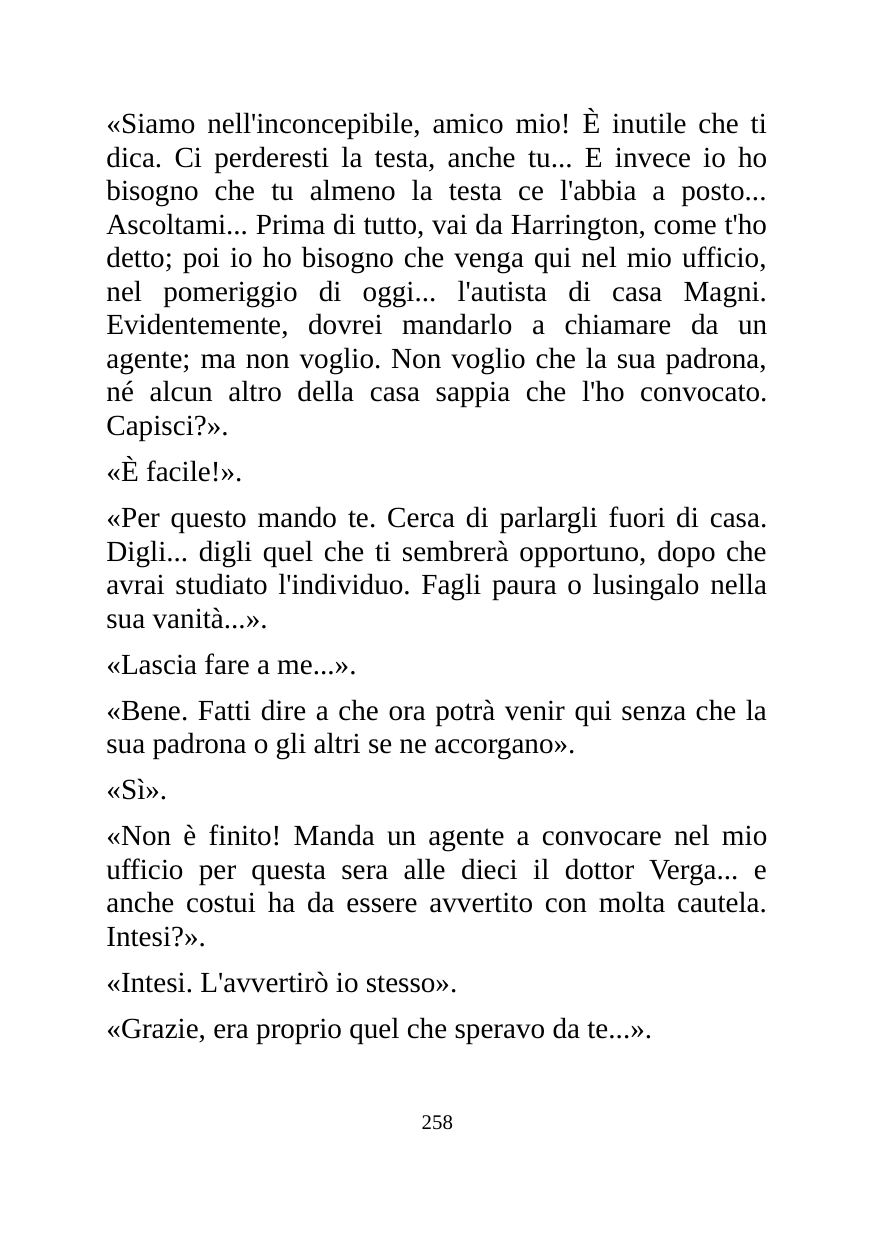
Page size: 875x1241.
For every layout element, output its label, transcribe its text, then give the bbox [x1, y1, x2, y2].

text «Grazie, era proprio quel che speravo da te...». [106, 1011, 768, 1045]
text «È facile!». [106, 454, 768, 488]
text «Sì». [106, 772, 768, 806]
text «Non è finito! Manda un agente a convocare nel mio ufficio per questa sera alle dieci il dottor Verga... e anche costui ha da essere avvertito con molta cautela. Intesi?». [106, 818, 768, 953]
text «Per questo mando te. Cerca di parlargli fuori di casa. Digli... digli quel che ti sembrerà opportuno, dopo che avrai studiato l'individuo. Fagli paura o lusingalo nella sua vanità...». [106, 500, 768, 634]
text «Lascia fare a me...». [106, 647, 768, 680]
text «Intesi. L'avvertirò io stesso». [106, 965, 768, 999]
text «Siamo nell'inconcepibile, amico mio! È inutile che ti dica. Ci perderesti la testa, anche tu... E invece io ho bisogno che tu almeno la testa ce l'abbia a posto... Ascoltami... Prima di tutto, vai da Harrington, come t'ho detto; poi io ho bisogno che venga qui nel mio ufficio, nel pomeriggio di oggi... l'autista di casa Magni. Evidentemente, dovrei mandarlo a chiamare da un agente; ma non voglio. Non voglio che la sua padrona, né alcun altro della casa sappia che l'ho convocato. Capisci?». [106, 106, 768, 442]
text «Bene. Fatti dire a che ora potrà venir qui senza che la sua padrona o gli altri se ne accorgano». [106, 693, 768, 760]
